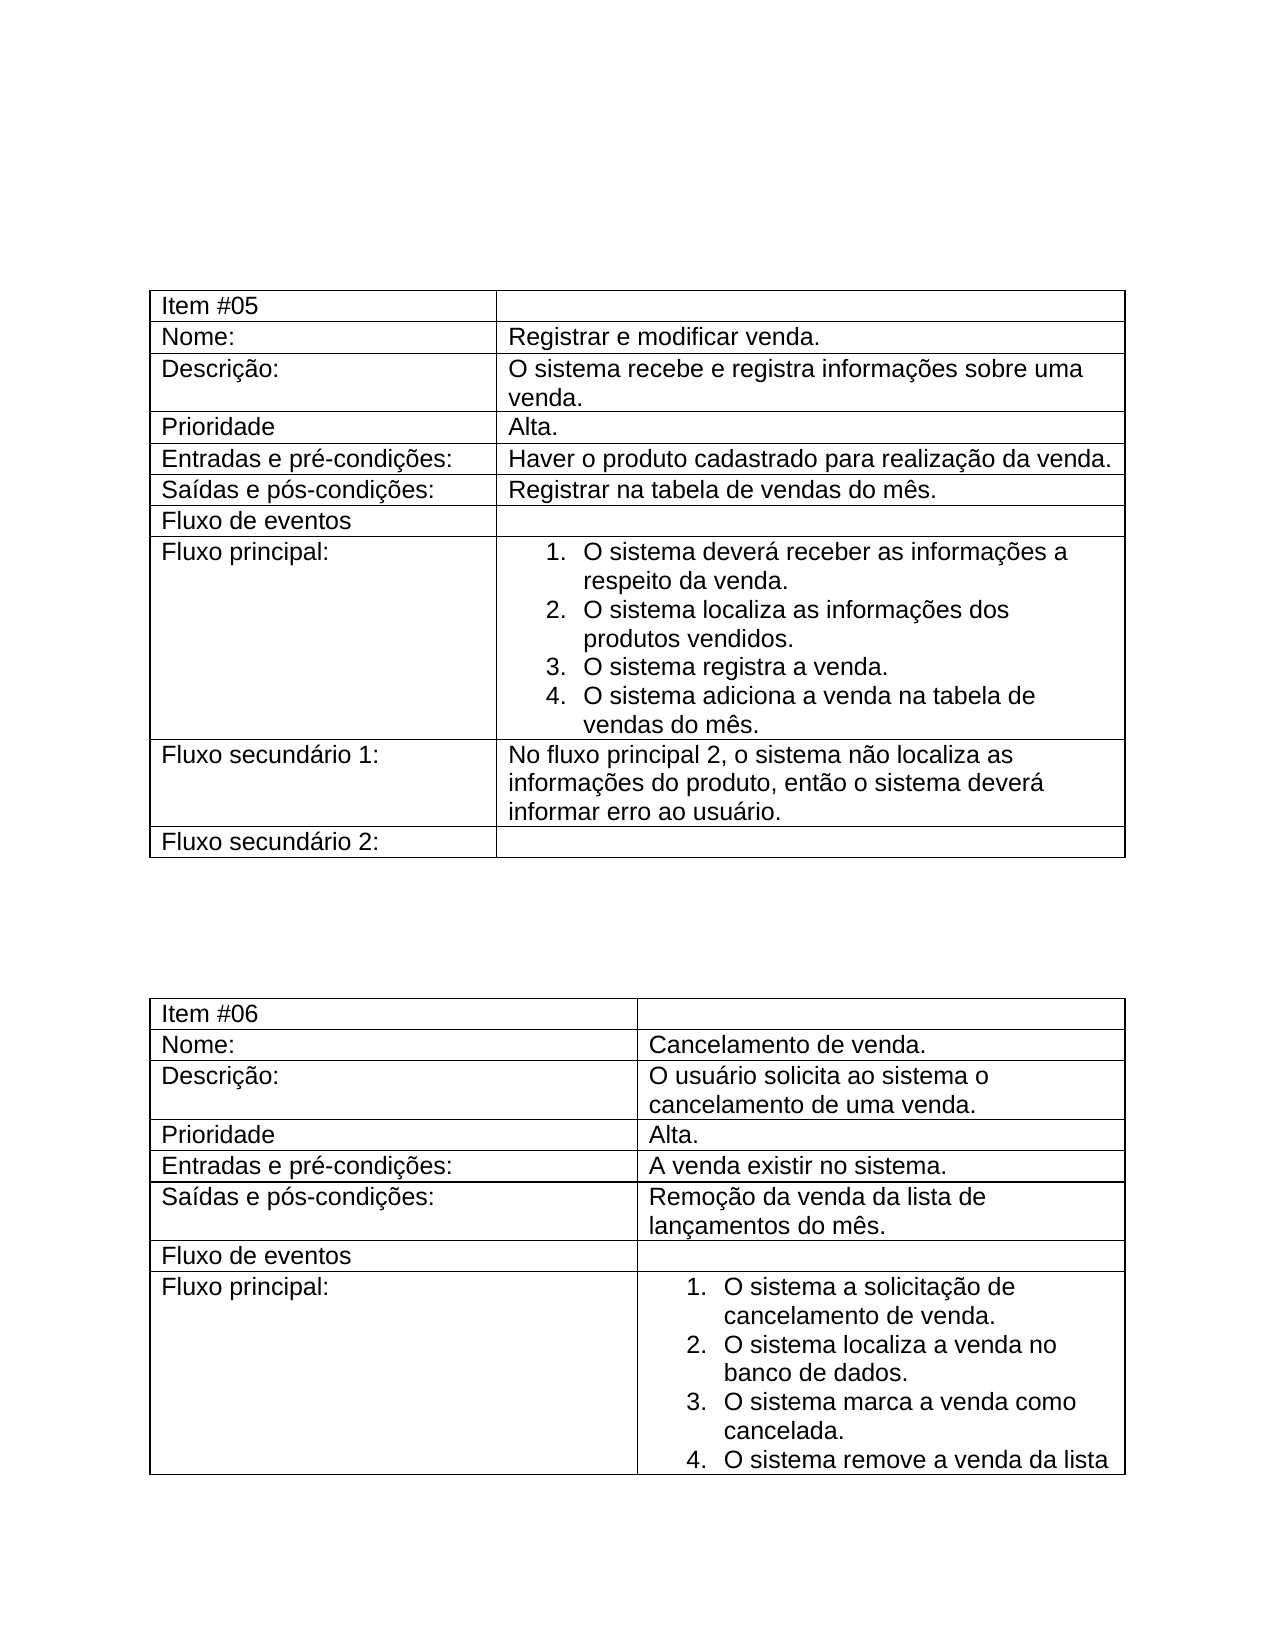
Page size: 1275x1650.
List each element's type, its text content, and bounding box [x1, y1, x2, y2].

table_header Item #05 [151, 291, 496, 321]
table_cell Descrição: [151, 1061, 637, 1119]
table_cell [497, 827, 1124, 857]
table_cell O sistema a solicitação de cancelamento de venda. O sistema localiza a venda no banco de dados. O sistema marca a venda como cancelada. O sistema remove a venda da lista [638, 1272, 1124, 1473]
table_cell Entradas e pré-condições: [151, 444, 496, 474]
table_cell A venda existir no sistema. [638, 1151, 1124, 1181]
table_cell Registrar na tabela de vendas do mês. [497, 475, 1124, 505]
table_cell Alta. [638, 1120, 1124, 1150]
table_cell Nome: [151, 1030, 637, 1060]
table_cell [638, 1241, 1124, 1271]
table_cell [497, 506, 1124, 536]
table_cell Fluxo secundário 1: [151, 740, 496, 826]
table_header [497, 291, 1124, 321]
table_cell Registrar e modificar venda. [497, 322, 1124, 353]
table_header [638, 999, 1124, 1029]
table_cell Fluxo secundário 2: [151, 827, 496, 857]
table_cell O sistema recebe e registra informações sobre uma venda. [497, 354, 1124, 411]
table_cell No fluxo principal 2, o sistema não localiza as informações do produto, então o sistema deverá informar erro ao usuário. [497, 740, 1124, 826]
table_cell Alta. [497, 412, 1124, 442]
table_cell O usuário solicita ao sistema o cancelamento de uma venda. [638, 1061, 1124, 1119]
table_cell Remoção da venda da lista de lançamentos do mês. [638, 1183, 1124, 1240]
table_cell Saídas e pós-condições: [151, 475, 496, 505]
table_cell Cancelamento de venda. [638, 1030, 1124, 1060]
table_cell Fluxo de eventos [151, 506, 496, 536]
table_cell Nome: [151, 322, 496, 353]
table_cell Entradas e pré-condições: [151, 1151, 637, 1181]
table_cell Prioridade [151, 412, 496, 442]
table_cell O sistema deverá receber as informações a respeito da venda. O sistema localiza as informações dos produtos vendidos. O sistema registra a venda. O sistema adiciona a venda na tabela de vendas do mês. [497, 537, 1124, 738]
table_cell Fluxo principal: [151, 1272, 637, 1473]
table_cell Descrição: [151, 354, 496, 411]
table_cell Fluxo de eventos [151, 1241, 637, 1271]
table_cell Prioridade [151, 1120, 637, 1150]
table_header Item #06 [151, 999, 637, 1029]
table_cell Fluxo principal: [151, 537, 496, 738]
table_cell Saídas e pós-condições: [151, 1183, 637, 1240]
table_cell Haver o produto cadastrado para realização da venda. [497, 444, 1124, 474]
